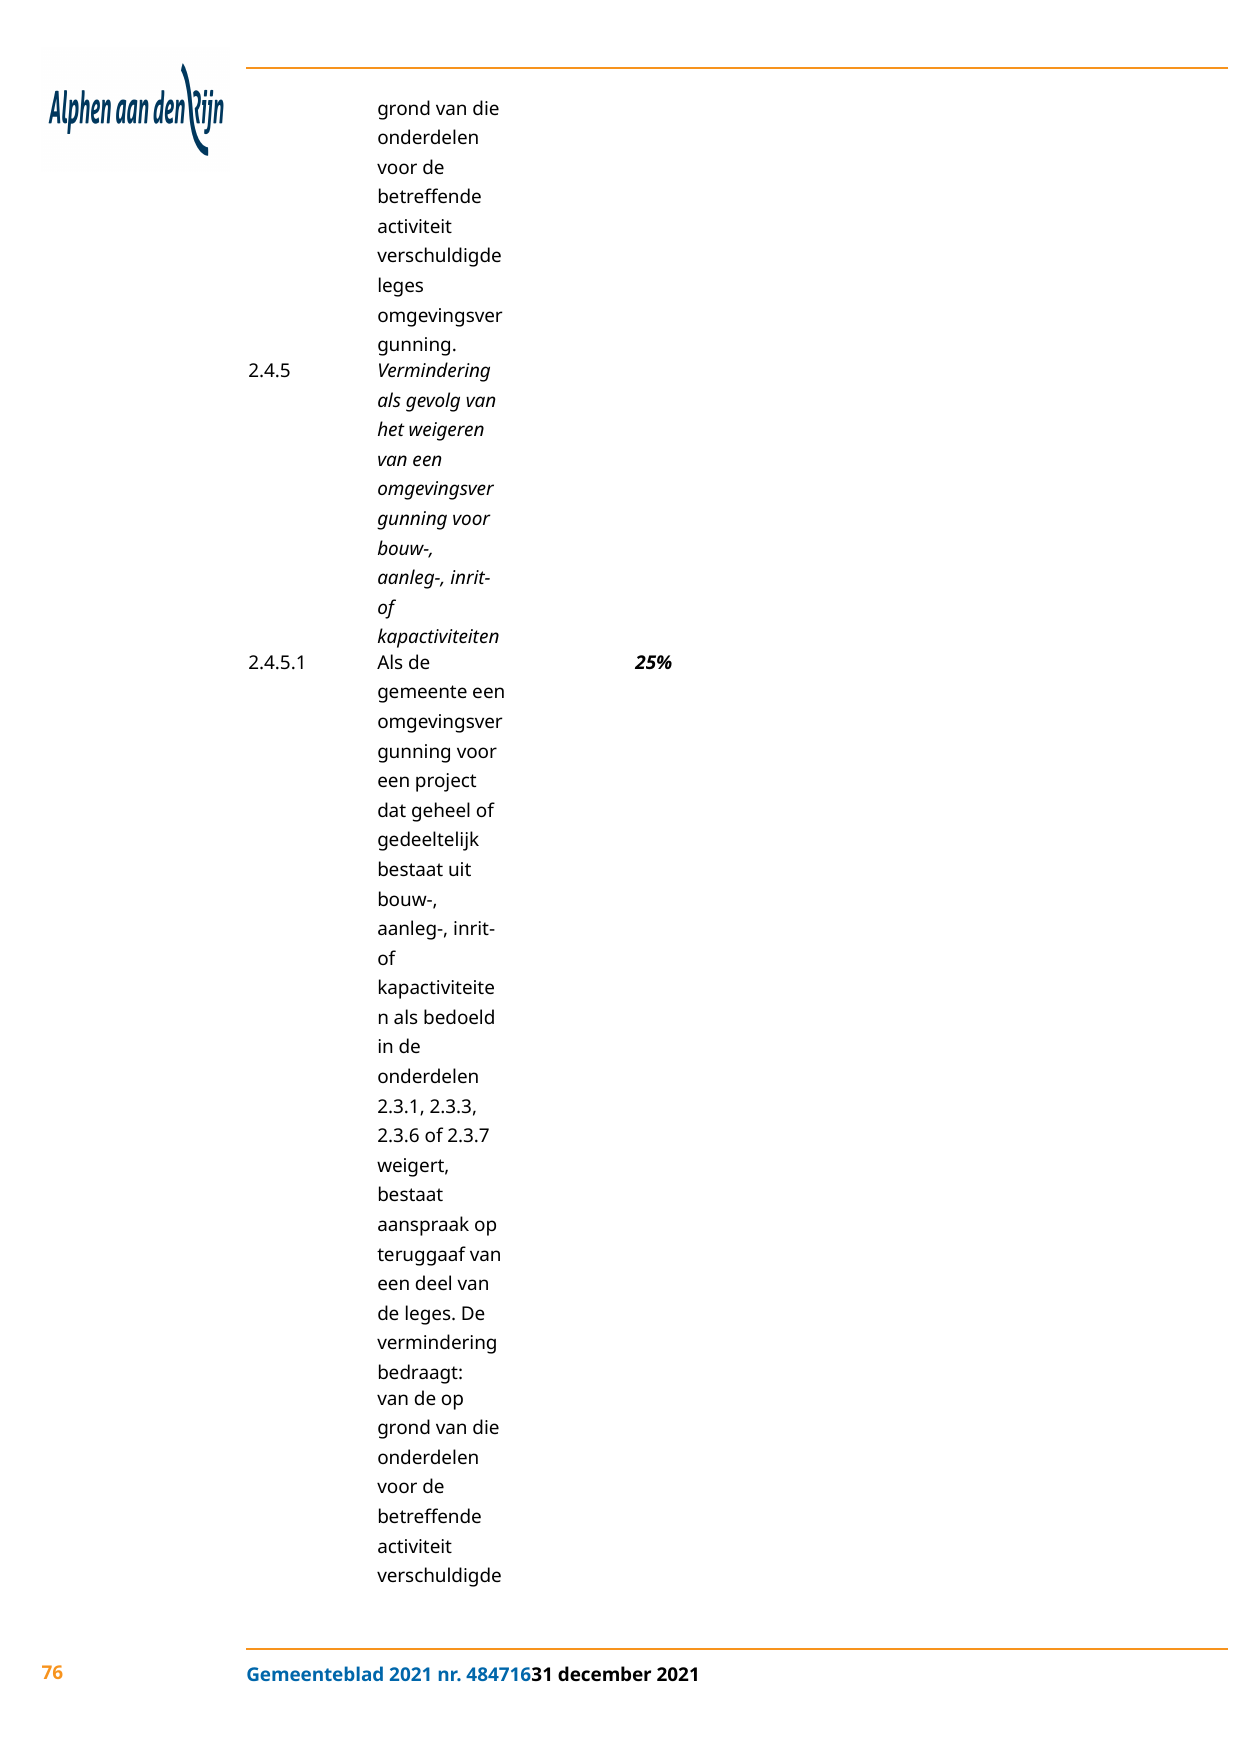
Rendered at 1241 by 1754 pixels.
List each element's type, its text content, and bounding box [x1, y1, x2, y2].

table_cell [764, 1385, 893, 1588]
table_cell Vermindering als gevolg van het weigeren van een omgevingsvergunning voor bouw-, aanleg-, inrit- of kapactiviteiten [377, 357, 506, 649]
table_cell Als de gemeente een omgevingsvergunning voor een project dat geheel of gedeeltelijk bestaat uit bouw-, aanleg-, inrit- of kapactiviteiten als bedoeld in de onderdelen 2.3.1, 2.3.3, 2.3.6 of 2.3.7 weigert, bestaat aanspraak op teruggaaf van een deel van de leges. De vermindering bedraagt: [377, 649, 506, 1385]
table_cell [894, 95, 1022, 357]
table_cell [894, 649, 1022, 1385]
table_cell [764, 357, 893, 649]
table_cell [506, 1385, 635, 1588]
table_cell 2.4.5.1 [248, 649, 377, 1385]
table_cell [248, 95, 377, 357]
table_cell [894, 1385, 1022, 1588]
table_cell [635, 357, 764, 649]
table_cell [506, 649, 635, 1385]
table_cell [1023, 357, 1152, 649]
table_cell grond van die onderdelen voor de betreffende activiteit verschuldigde leges omgevingsvergunning. [377, 95, 506, 357]
table_cell van de op grond van die onderdelen voor de betreffende activiteit verschuldigde [377, 1385, 506, 1588]
table_cell [764, 95, 893, 357]
table_cell [635, 95, 764, 357]
table_cell [894, 357, 1022, 649]
table_cell [1023, 649, 1152, 1385]
table_cell [506, 95, 635, 357]
picture [41, 47, 231, 172]
table_cell 2.4.5 [248, 357, 377, 649]
table_cell 25% [635, 649, 764, 1385]
table_cell [506, 357, 635, 649]
table_cell [635, 1385, 764, 1588]
table_cell [1023, 95, 1152, 357]
table_cell [764, 649, 893, 1385]
table_cell [248, 1385, 377, 1588]
table_cell [1023, 1385, 1152, 1588]
